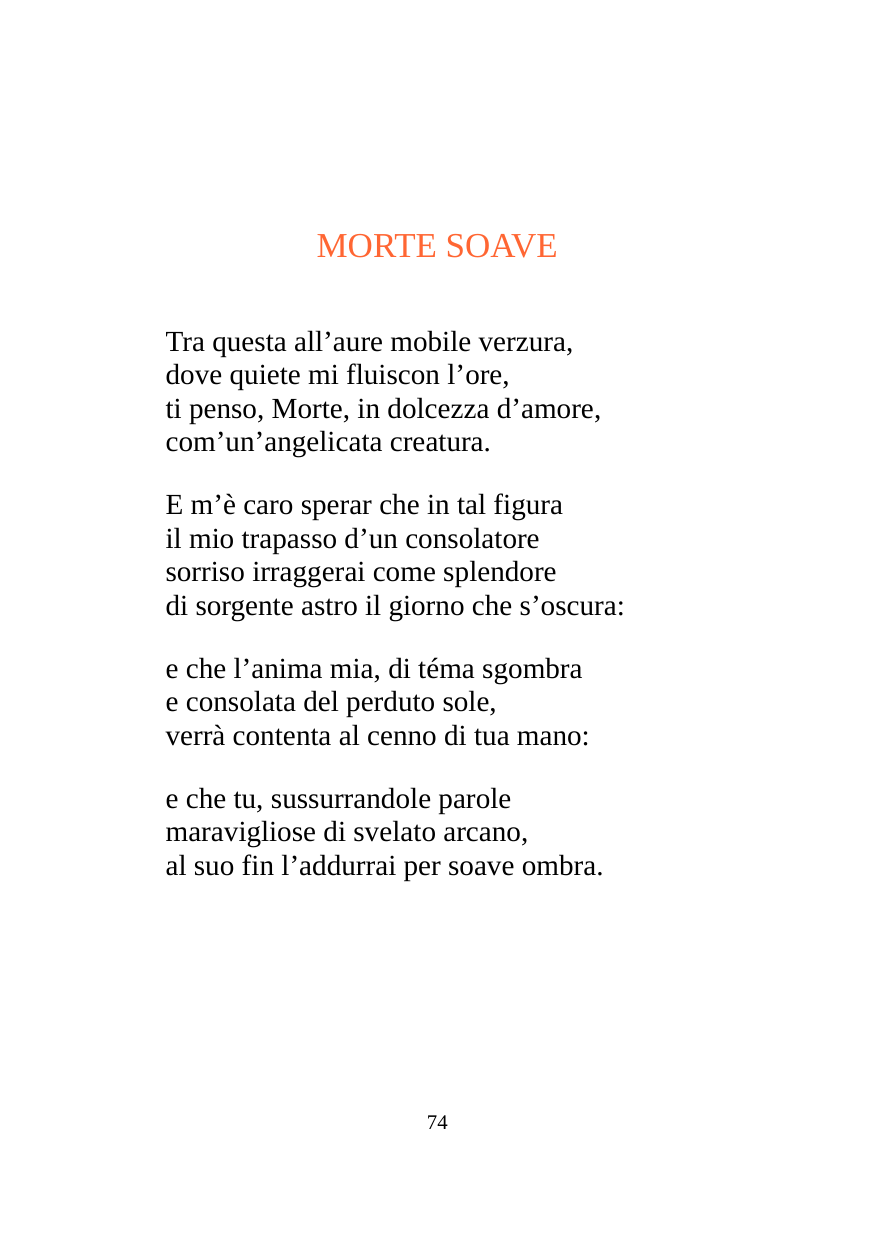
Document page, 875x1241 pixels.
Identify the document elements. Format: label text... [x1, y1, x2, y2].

text e che tu, sussurrandole parole maravigliose di svelato arcano, al suo fin l’addurrai per soave ombra. [165, 781, 768, 882]
subtitle MORTE SOAVE [106, 224, 768, 264]
text e che l’anima mia, di téma sgombra e consolata del perduto sole, verrà contenta al cenno di tua mano: [165, 651, 768, 752]
text Tra questa all’aure mobile verzura, dove quiete mi fluiscon l’ore, ti penso, Morte, in dolcezza d’amore, com’un’angelicata creatura. [165, 324, 768, 458]
text E m’è caro sperar che in tal figura il mio trapasso d’un consolatore sorriso irraggerai come splendore di sorgente astro il giorno che s’oscura: [165, 487, 768, 621]
